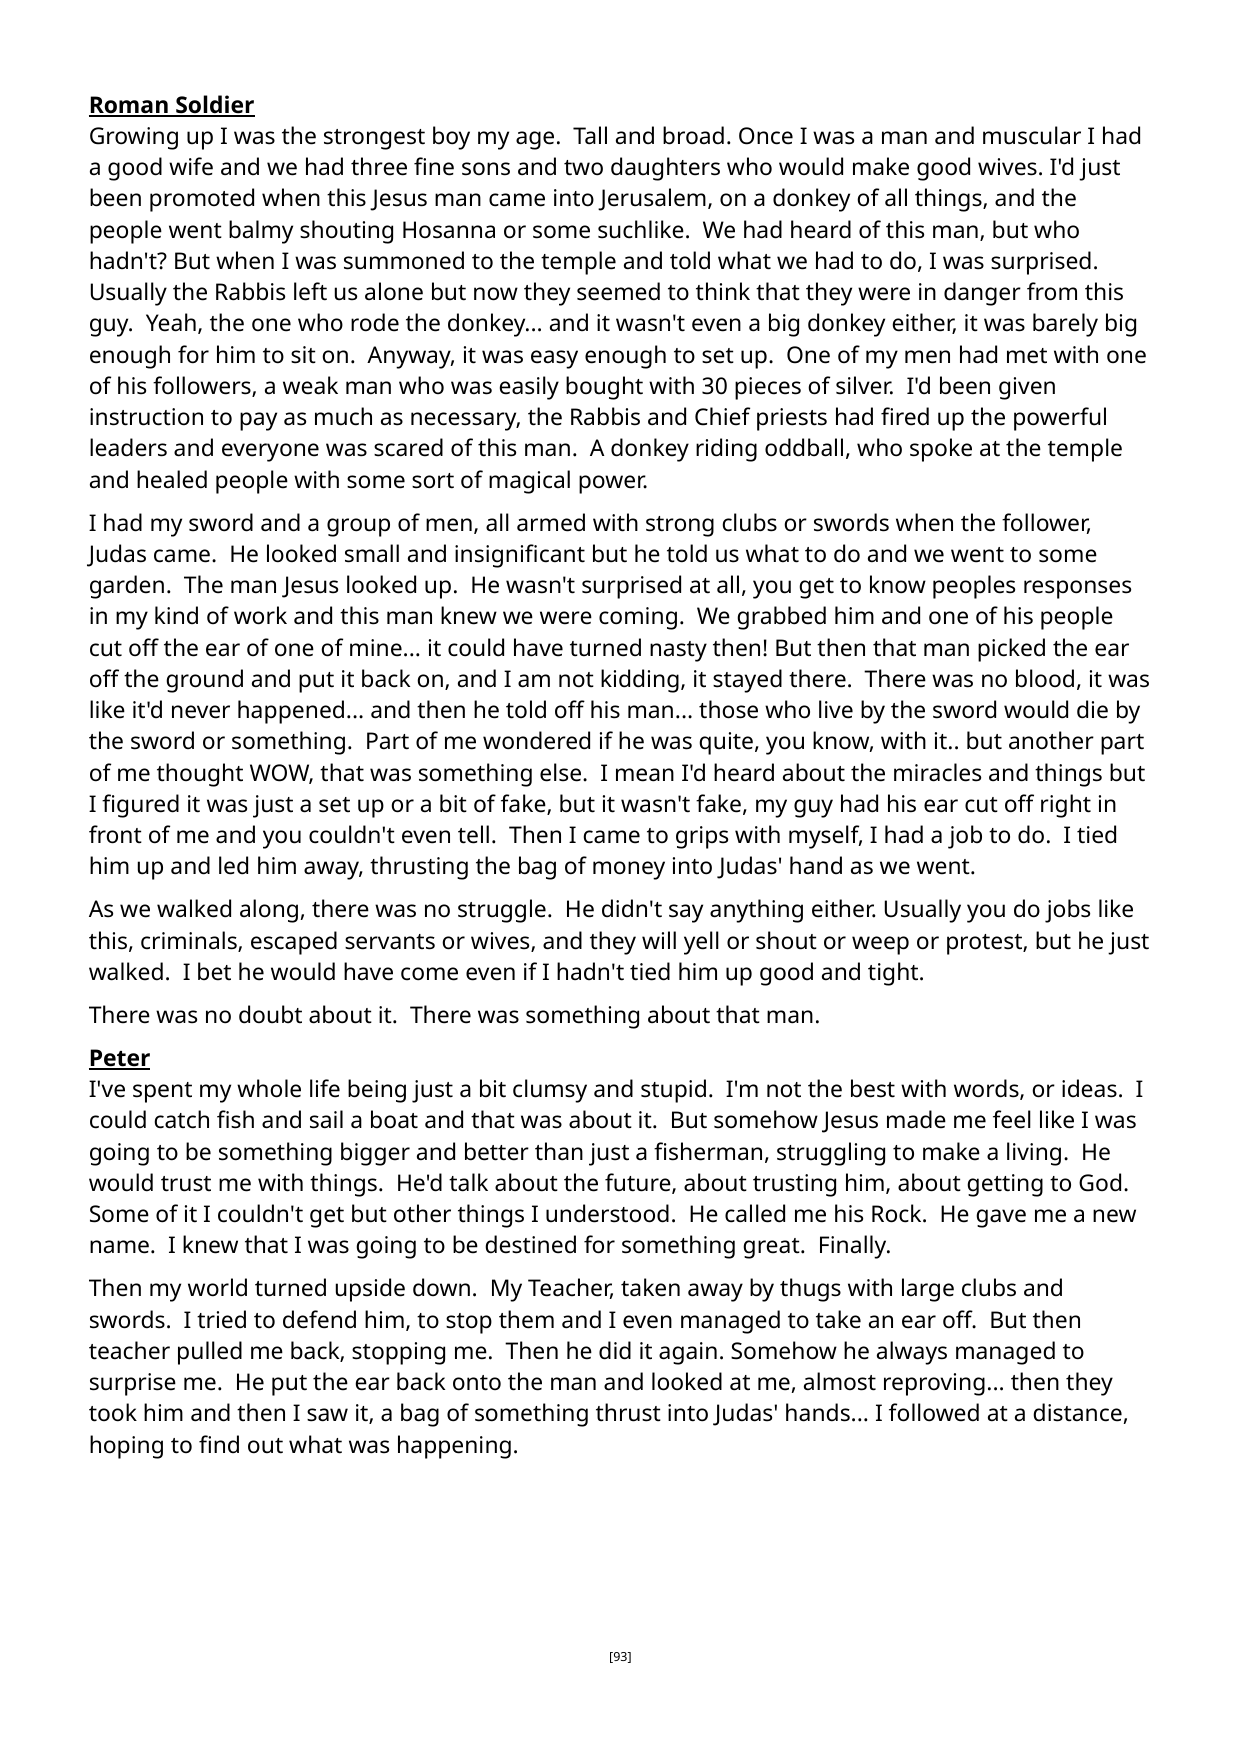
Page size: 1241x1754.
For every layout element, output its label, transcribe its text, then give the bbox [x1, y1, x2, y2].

text Growing up I was the strongest boy my age. Tall and broad. Once I was a man and muscular I had a good wife and we had three fine sons and two daughters who would make good wives. I'd just been promoted when this Jesus man came into Jerusalem, on a donkey of all things, and the people went balmy shouting Hosanna or some suchlike. We had heard of this man, but who hadn't? But when I was summoned to the temple and told what we had to do, I was surprised. Usually the Rabbis left us alone but now they seemed to think that they were in danger from this guy. Yeah, the one who rode the donkey... and it wasn't even a big donkey either, it was barely big enough for him to sit on. Anyway, it was easy enough to set up. One of my men had met with one of his followers, a weak man who was easily bought with 30 pieces of silver. I'd been given instruction to pay as much as necessary, the Rabbis and Chief priests had fired up the powerful leaders and everyone was scared of this man. A donkey riding oddball, who spoke at the temple and healed people with some sort of magical power. [88, 120, 1152, 495]
subtitle Roman Soldier [88, 88, 1152, 120]
text I had my sword and a group of men, all armed with strong clubs or swords when the follower, Judas came. He looked small and insignificant but he told us what to do and we went to some garden. The man Jesus looked up. He wasn't surprised at all, you get to know peoples responses in my kind of work and this man knew we were coming. We grabbed him and one of his people cut off the ear of one of mine... it could have turned nasty then! But then that man picked the ear off the ground and put it back on, and I am not kidding, it stayed there. There was no blood, it was like it'd never happened... and then he told off his man... those who live by the sword would die by the sword or something. Part of me wondered if he was quite, you know, with it.. but another part of me thought WOW, that was something else. I mean I'd heard about the miracles and things but I figured it was just a set up or a bit of fake, but it wasn't fake, my guy had his ear cut off right in front of me and you couldn't even tell. Then I came to grips with myself, I had a job to do. I tied him up and led him away, thrusting the bag of money into Judas' hand as we went. [88, 507, 1152, 882]
subtitle Peter [88, 1042, 1152, 1073]
text As we walked along, there was no struggle. He didn't say anything either. Usually you do jobs like this, criminals, escaped servants or wives, and they will yell or shout or weep or protest, but he just walked. I bet he would have come even if I hadn't tied him up good and tight. [88, 893, 1152, 987]
text I've spent my whole life being just a bit clumsy and stupid. I'm not the best with words, or ideas. I could catch fish and sail a boat and that was about it. But somehow Jesus made me feel like I was going to be something bigger and better than just a fisherman, struggling to make a living. He would trust me with things. He'd talk about the future, about trusting him, about getting to God. Some of it I couldn't get but other things I understood. He called me his Rock. He gave me a new name. I knew that I was going to be destined for something great. Finally. [88, 1073, 1152, 1261]
text There was no doubt about it. There was something about that man. [88, 999, 1152, 1030]
text Then my world turned upside down. My Teacher, taken away by thugs with large clubs and swords. I tried to defend him, to stop them and I even managed to take an ear off. But then teacher pulled me back, stopping me. Then he did it again. Somehow he always managed to surprise me. He put the ear back onto the man and looked at me, almost reproving... then they took him and then I saw it, a bag of something thrust into Judas' hands... I followed at a distance, hoping to find out what was happening. [88, 1272, 1152, 1460]
